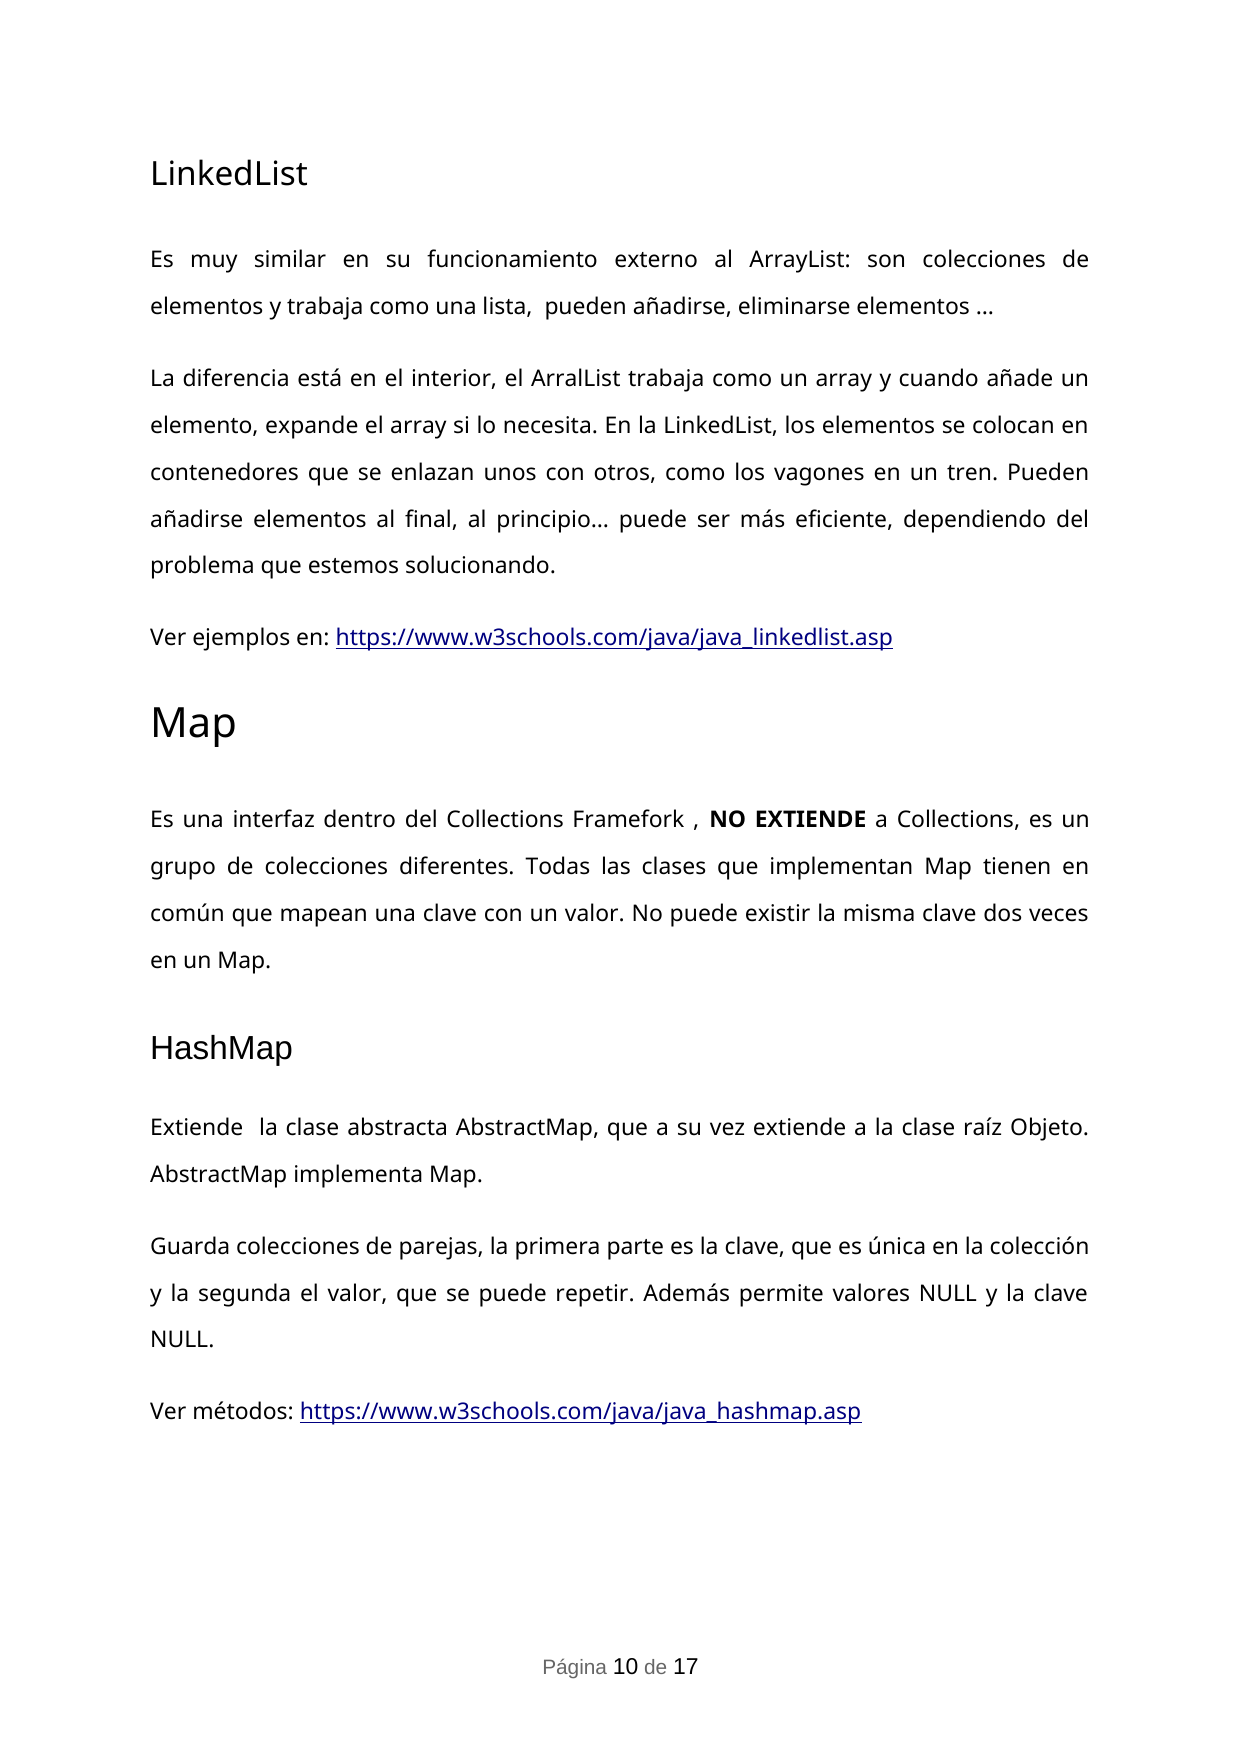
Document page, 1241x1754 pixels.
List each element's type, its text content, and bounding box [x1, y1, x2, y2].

subtitle Map [150, 693, 1090, 750]
text Ver métodos: https://www.w3schools.com/java/java_hashmap.asp [150, 1395, 1090, 1426]
subtitle LinkedList [150, 150, 1090, 195]
text Extiende la clase abstracta AbstractMap, que a su vez extiende a la clase raíz Objeto. AbstractMap implementa Map. [150, 1111, 1090, 1189]
text Es una interfaz dentro del Collections Framefork , NO EXTIENDE a Collections, es un grupo de colecciones diferentes. Todas las clases que implementan Map tienen en común que mapean una clave con un valor. No puede existir la misma clave dos veces en un Map. [150, 803, 1090, 975]
text Guarda colecciones de parejas, la primera parte es la clave, que es única en la colección y la segunda el valor, que se puede repetir. Además permite valores NULL y la clave NULL. [150, 1229, 1090, 1354]
subtitle HashMap [150, 1028, 1090, 1067]
text La diferencia está en el interior, el ArralList trabaja como un array y cuando añade un elemento, expande el array si lo necesita. En la LinkedList, los elementos se colocan en contenedores que se enlazan unos con otros, como los vagones en un tren. Pueden añadirse elementos al final, al principio… puede ser más eficiente, dependiendo del problema que estemos solucionando. [150, 362, 1090, 581]
text Es muy similar en su funcionamiento externo al ArrayList: son colecciones de elementos y trabaja como una lista, pueden añadirse, eliminarse elementos … [150, 243, 1090, 321]
text Ver ejemplos en: https://www.w3schools.com/java/java_linkedlist.asp [150, 621, 1090, 652]
